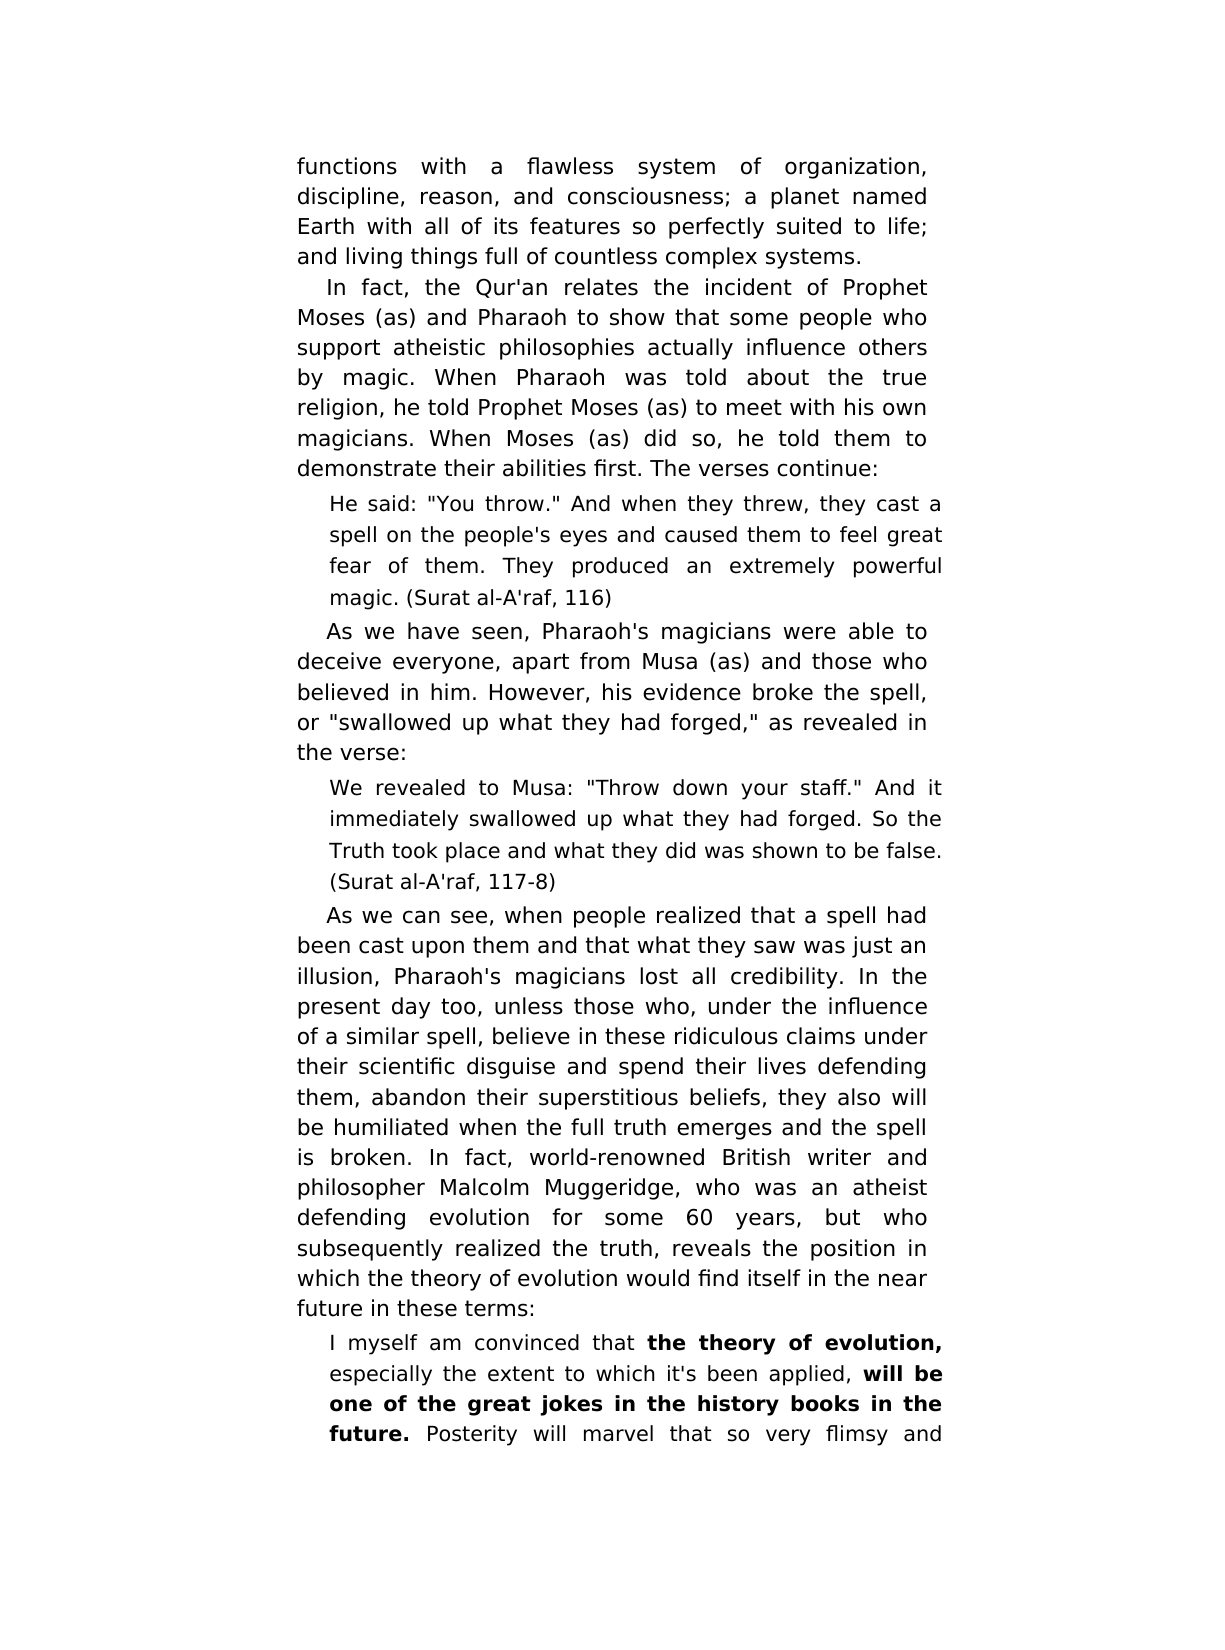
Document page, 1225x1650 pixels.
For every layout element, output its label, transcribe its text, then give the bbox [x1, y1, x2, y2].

text As we can see, when people realized that a spell had been cast upon them and that what they saw was just an illusion, Pharaoh's magicians lost all credibility. In the present day too, unless those who, under the influence of a similar spell, believe in these ridiculous claims under their scientific disguise and spend their lives defending them, abandon their superstitious beliefs, they also will be humiliated when the full truth emerges and the spell is broken. In fact, world-renowned British writer and philosopher Malcolm Muggeridge, who was an atheist defending evolution for some 60 years, but who subsequently realized the truth, reveals the position in which the theory of evolution would find itself in the near future in these terms: [297, 899, 928, 1322]
text As we have seen, Pharaoh's magicians were able to deceive everyone, apart from Musa (as) and those who believed in him. However, his evidence broke the spell, or "swallowed up what they had forged," as revealed in the verse: [297, 615, 928, 766]
text We revealed to Musa: "Throw down your staff." And it immediately swallowed up what they had forged. So the Truth took place and what they did was shown to be false. (Surat al-A'raf, 117-8) [329, 771, 943, 896]
text I myself am convinced that the theory of evolution, especially the extent to which it's been applied, will be one of the great jokes in the history books in the future. Posterity will marvel that so very flimsy and [329, 1327, 943, 1447]
text In fact, the Qur'an relates the incident of Prophet Moses (as) and Pharaoh to show that some people who support atheistic philosophies actually influence others by magic. When Pharaoh was told about the true religion, he told Prophet Moses (as) to meet with his own magicians. When Moses (as) did so, he told them to demonstrate their abilities first. The verses continue: [297, 271, 928, 482]
text functions with a flawless system of organization, discipline, reason, and consciousness; a planet named Earth with all of its features so perfectly suited to life; and living things full of countless complex systems. [297, 150, 928, 271]
text He said: "You throw." And when they threw, they cast a spell on the people's eyes and caused them to feel great fear of them. They produced an extremely powerful magic. (Surat al-A'raf, 116) [329, 486, 943, 611]
